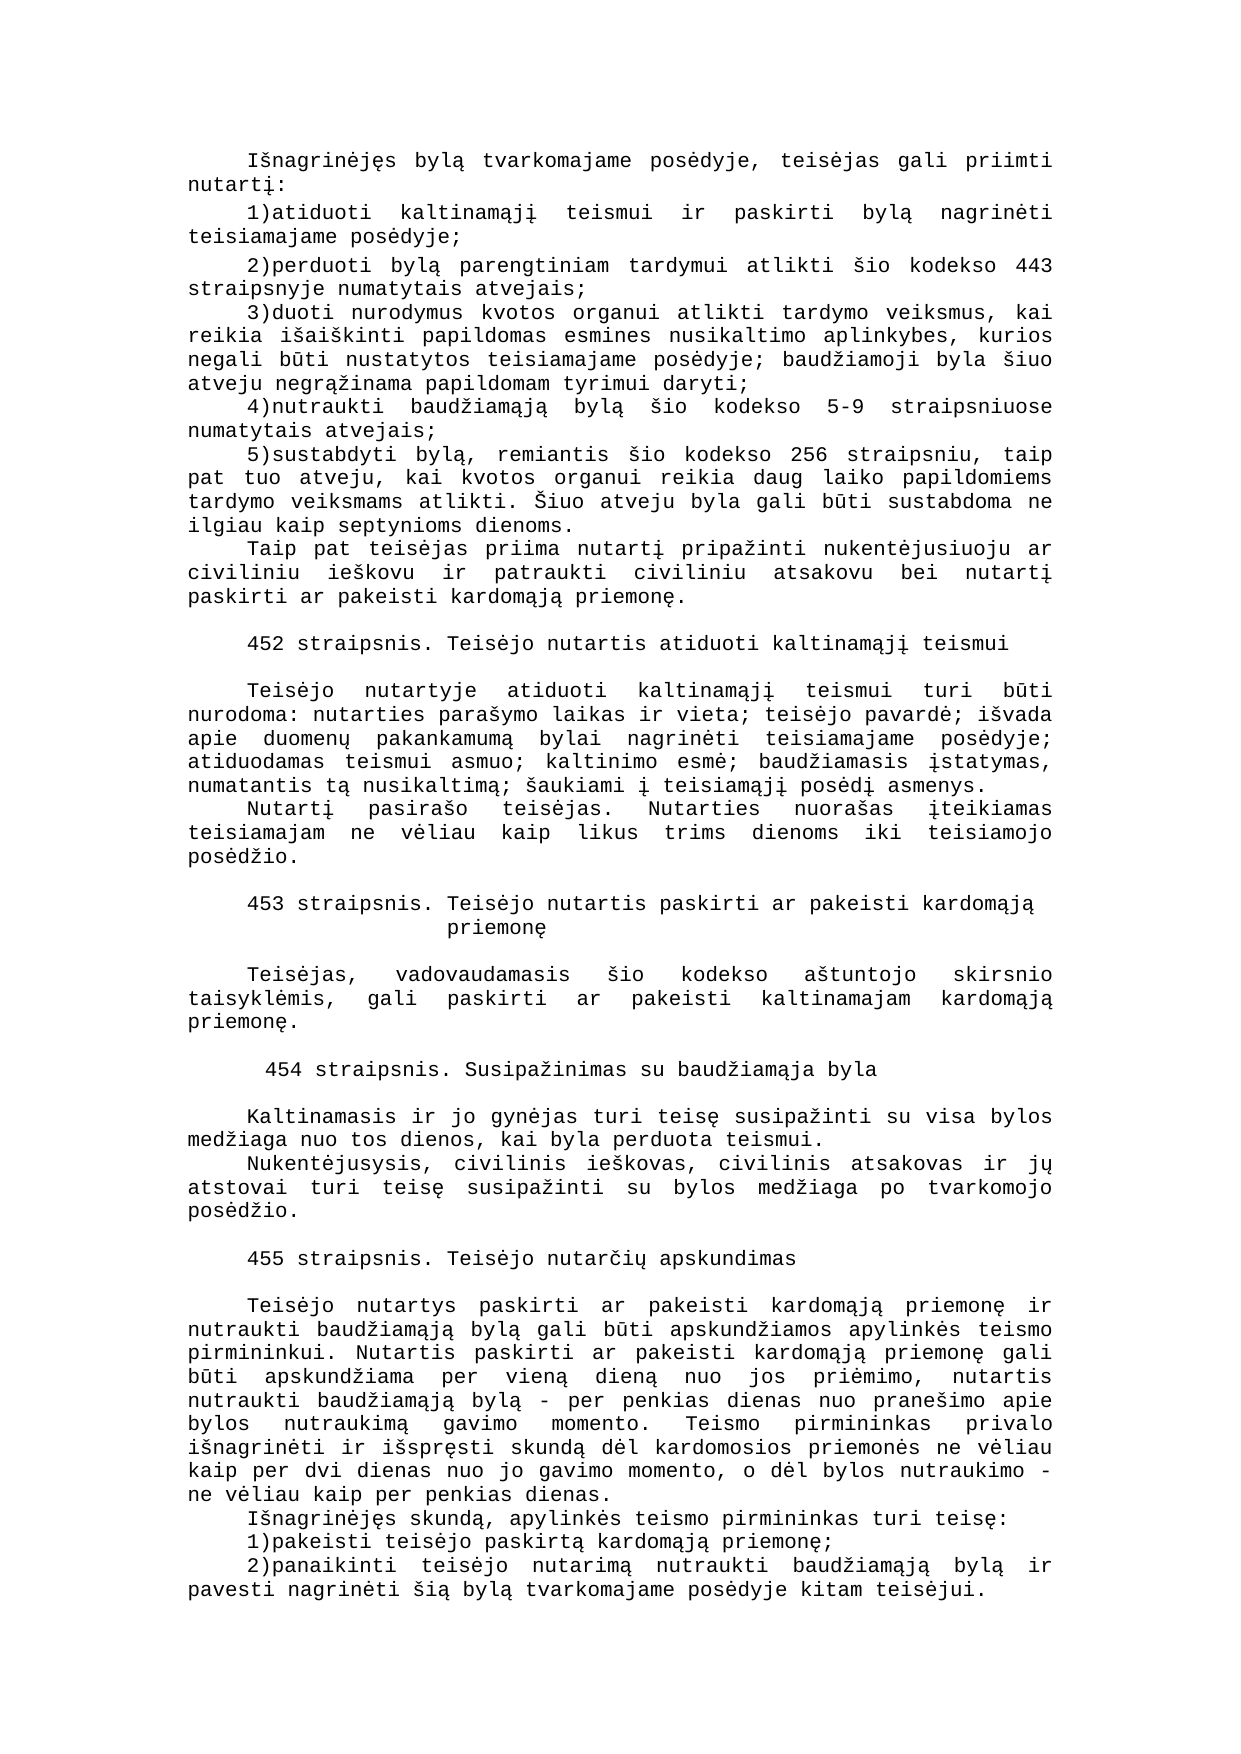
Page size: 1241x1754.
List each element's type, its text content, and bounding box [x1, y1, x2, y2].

text 452 straipsnis. Teisėjo nutartis atiduoti kaltinamąjį teismui [187, 633, 1053, 657]
text Nutartį pasirašo teisėjas. Nutarties nuorašas įteikiamas teisiamajam ne vėliau kaip likus trims dienoms iki teisiamojo posėdžio. [187, 798, 1053, 869]
text Teisėjo nutartyje atiduoti kaltinamąjį teismui turi būti nurodoma: nutarties parašymo laikas ir vieta; teisėjo pavardė; išvada apie duomenų pakankamumą bylai nagrinėti teisiamajame posėdyje; atiduodamas teismui asmuo; kaltinimo esmė; baudžiamasis įstatymas, numatantis tą nusikaltimą; šaukiami į teisiamąjį posėdį asmenys. [187, 680, 1053, 798]
text priemonę [187, 917, 1053, 940]
text Nukentėjusysis, civilinis ieškovas, civilinis atsakovas ir jų atstovai turi teisę susipažinti su bylos medžiaga po tvarkomojo posėdžio. [187, 1153, 1053, 1224]
text Išnagrinėjęs bylą tvarkomajame posėdyje, teisėjas gali priimti nutartį: [187, 150, 1053, 197]
text 5)sustabdyti bylą, remiantis šio kodekso 256 straipsniu, taip pat tuo atveju, kai kvotos organui reikia daug laiko papildomiems tardymo veiksmams atlikti. Šiuo atveju byla gali būti sustabdoma ne ilgiau kaip septynioms dienoms. [187, 444, 1053, 538]
text 2)panaikinti teisėjo nutarimą nutraukti baudžiamąją bylą ir pavesti nagrinėti šią bylą tvarkomajame posėdyje kitam teisėjui. [187, 1555, 1053, 1602]
text 3)duoti nurodymus kvotos organui atlikti tardymo veiksmus, kai reikia išaiškinti papildomas esmines nusikaltimo aplinkybes, kurios negali būti nustatytos teisiamajame posėdyje; baudžiamoji byla šiuo atveju negrąžinama papildomam tyrimui daryti; [187, 302, 1053, 396]
text 455 straipsnis. Teisėjo nutarčių apskundimas [187, 1248, 1053, 1271]
text 1)atiduoti kaltinamąjį teismui ir paskirti bylą nagrinėti teisiamajame posėdyje; [187, 202, 1053, 249]
text 1)pakeisti teisėjo paskirtą kardomąją priemonę; [187, 1531, 1053, 1555]
text 4)nutraukti baudžiamąją bylą šio kodekso 5-9 straipsniuose numatytais atvejais; [187, 396, 1053, 444]
text 454 straipsnis. Susipažinimas su baudžiamąja byla [205, 1058, 1053, 1082]
text Kaltinamasis ir jo gynėjas turi teisę susipažinti su visa bylos medžiaga nuo tos dienos, kai byla perduota teismui. [187, 1106, 1053, 1153]
text 453 straipsnis. Teisėjo nutartis paskirti ar pakeisti kardomąją [187, 893, 1053, 917]
text Teisėjas, vadovaudamasis šio kodekso aštuntojo skirsnio taisyklėmis, gali paskirti ar pakeisti kaltinamajam kardomąją priemonę. [187, 964, 1053, 1035]
text Išnagrinėjęs skundą, apylinkės teismo pirmininkas turi teisę: [187, 1508, 1053, 1531]
text Teisėjo nutartys paskirti ar pakeisti kardomąją priemonę ir nutraukti baudžiamąją bylą gali būti apskundžiamos apylinkės teismo pirmininkui. Nutartis paskirti ar pakeisti kardomąją priemonę gali būti apskundžiama per vieną dieną nuo jos priėmimo, nutartis nutraukti baudžiamąją bylą - per penkias dienas nuo pranešimo apie bylos nutraukimą gavimo momento. Teismo pirmininkas privalo išnagrinėti ir išspręsti skundą dėl kardomosios priemonės ne vėliau kaip per dvi dienas nuo jo gavimo momento, o dėl bylos nutraukimo - ne vėliau kaip per penkias dienas. [187, 1295, 1053, 1508]
text 2)perduoti bylą parengtiniam tardymui atlikti šio kodekso 443 straipsnyje numatytais atvejais; [187, 254, 1053, 302]
text Taip pat teisėjas priima nutartį pripažinti nukentėjusiuoju ar civiliniu ieškovu ir patraukti civiliniu atsakovu bei nutartį paskirti ar pakeisti kardomąją priemonę. [187, 538, 1053, 609]
